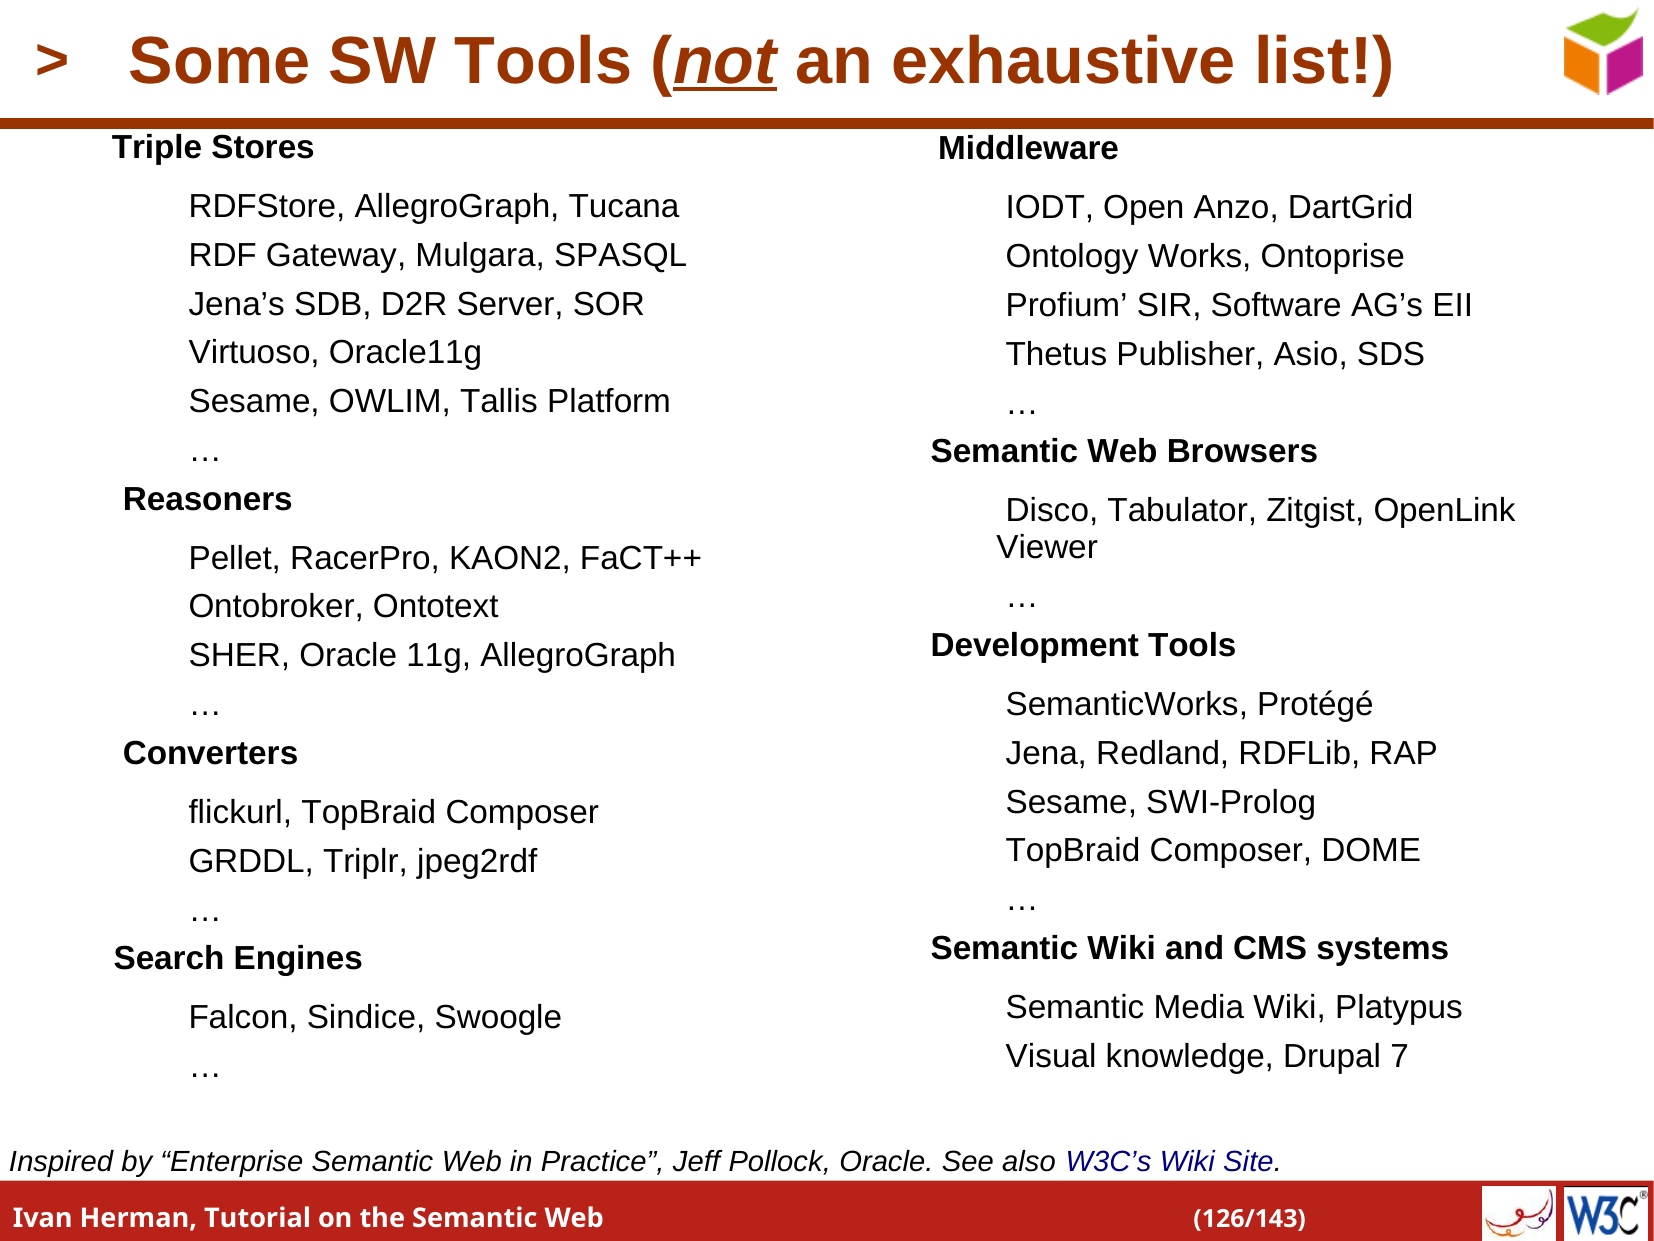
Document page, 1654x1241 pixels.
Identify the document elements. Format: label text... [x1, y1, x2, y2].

list Triple Stores RDFStore, AllegroGraph, Tucana RDF Gateway, Mulgara, SPASQL Jena’s SDB, D2R Server, SOR Virtuoso, Oracle11g Sesame, OWLIM, Tallis Platform … Reasoners Pellet, RacerPro, KAON2, FaCT++ Ontobroker, Ontotext SHER, Oracle 11g, AllegroGraph … Converters flickurl, TopBraid Composer GRDDL, Triplr, jpeg2rdf … Search Engines Falcon, Sindice, Swoogle … [29, 88, 808, 1097]
picture [1482, 1186, 1556, 1241]
text_box Inspired by “Enterprise Semantic Web in Practice”, Jeff Pollock, Oracle. See also W3C’s Wiki Site. [0, 1139, 1299, 1188]
list Middleware IODT, Open Anzo, DartGrid Ontology Works, Ontoprise Profium’ SIR, Software AG’s EII Thetus Publisher, Asio, SDS … Semantic Web Browsers Disco, Tabulator, Zitgist, OpenLink Viewer … Development Tools SemanticWorks, Protégé Jena, Redland, RDFLib, RAP Sesame, SWI-Prolog TopBraid Composer, DOME … Semantic Wiki and CMS systems Semantic Media Wiki, Platypus Visual knowledge, Drupal 7 [846, 129, 1625, 1101]
picture [1565, 5, 1643, 95]
title Some SW Tools (not an exhaustive list!) [93, 0, 1565, 119]
picture [1564, 1186, 1648, 1241]
